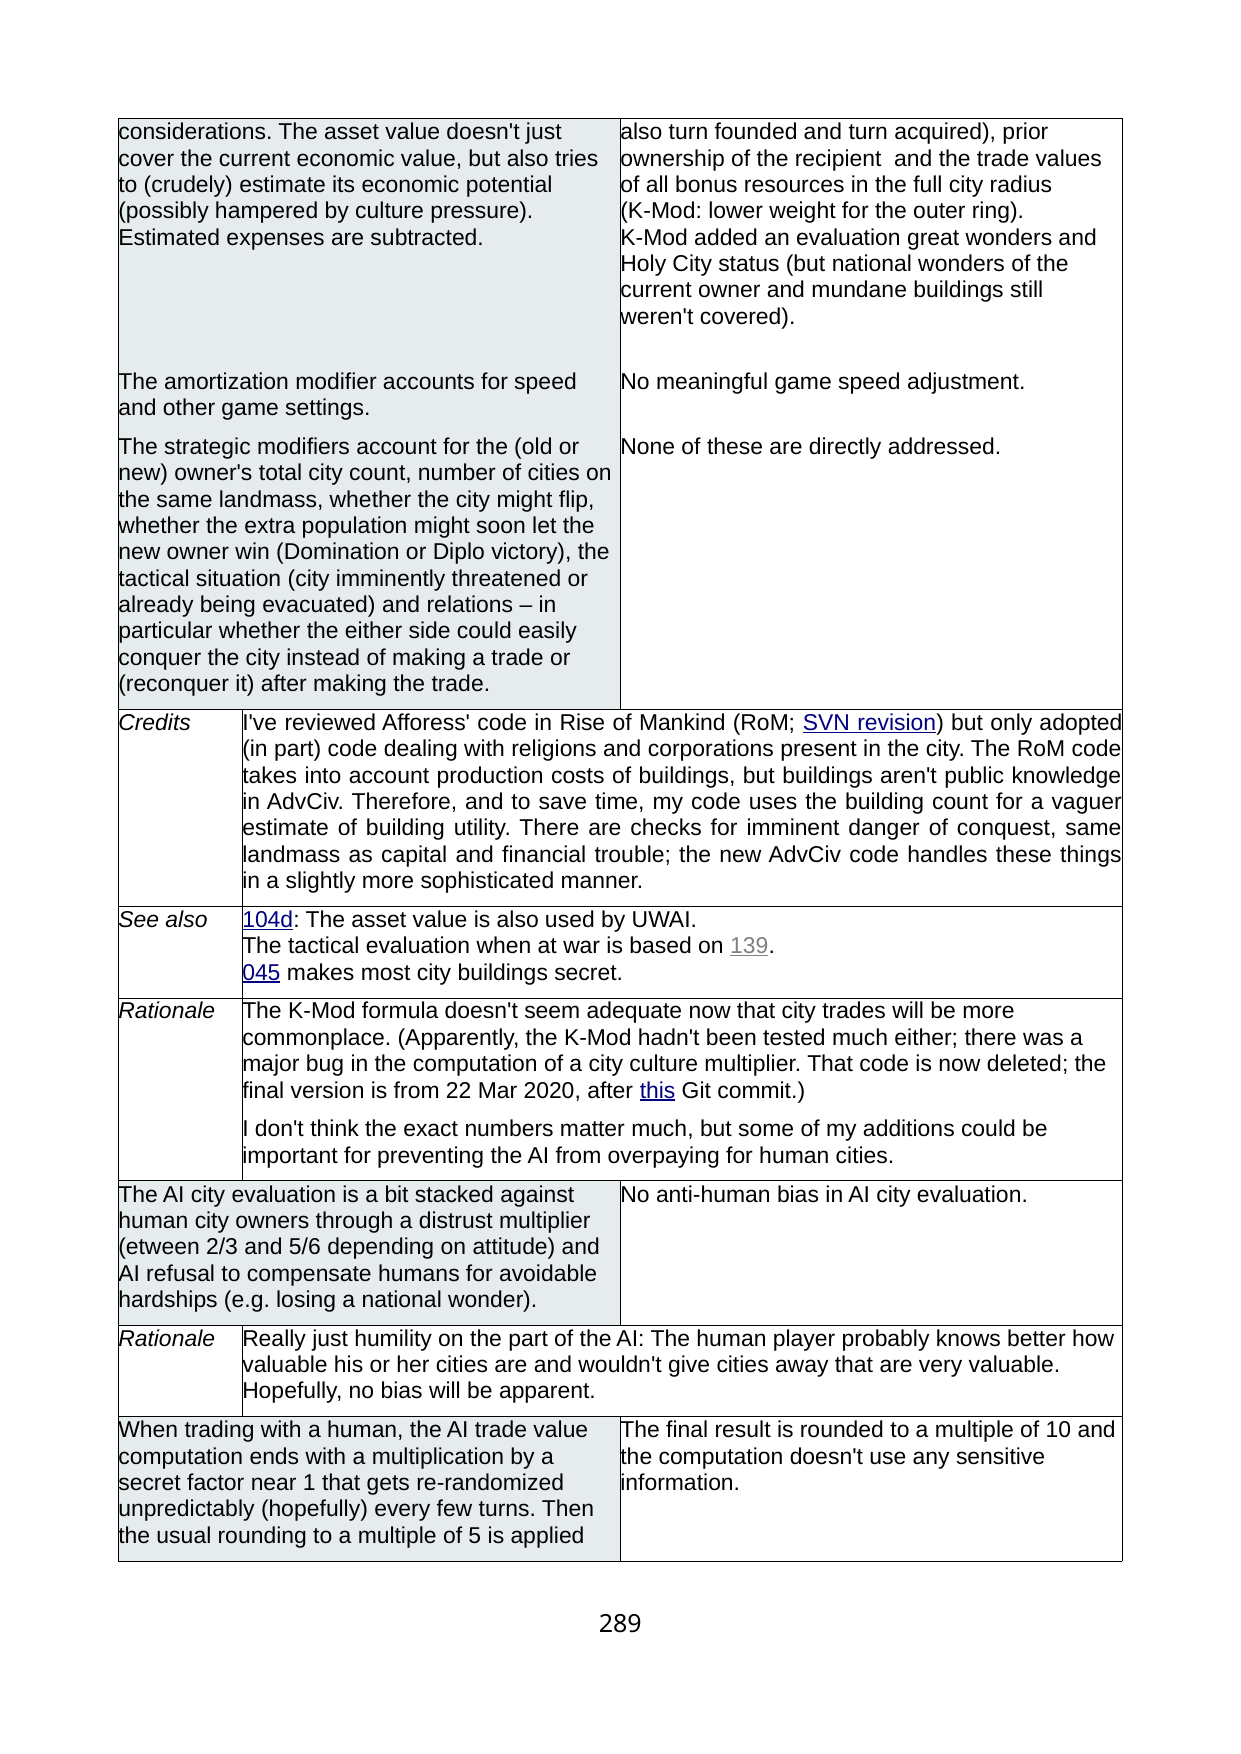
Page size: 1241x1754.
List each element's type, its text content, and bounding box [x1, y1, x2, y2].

table_cell The K-Mod formula doesn't seem adequate now that city trades will be more commonplace. (Apparently, the K-Mod hadn't been tested much either; there was a major bug in the computation of a city culture multiplier. That code is now deleted; the final version is from 22 Mar 2020, after this Git commit.) I don't think the exact numbers matter much, but some of my additions could be important for preventing the AI from overpaying for human cities. [243, 999, 1122, 1180]
table_cell 104d: The asset value is also used by UWAI. The tactical evaluation when at war is based on 139. 045 makes most city buildings secret. [243, 907, 1122, 997]
table_cell considerations. The asset value doesn't just cover the current economic value, but also tries to (crudely) estimate its economic potential (possibly hampered by culture pressure). Estimated expenses are subtracted. The amortization modifier accounts for speed and other game settings. The strategic modifiers account for the (old or new) owner's total city count, number of cities on the same landmass, whether the city might flip, whether the extra population might soon let the new owner win (Domination or Diplo victory), the tactical situation (city imminently threatened or already being evacuated) and relations – in particular whether the either side could easily conquer the city instead of making a trade or (reconquer it) after making the trade. [119, 119, 620, 709]
table_cell The AI city evaluation is a bit stacked against human city owners through a distrust multiplier (etween 2/3 and 5/6 depending on attitude) and AI refusal to compensate humans for avoidable hardships (e.g. losing a national wonder). [119, 1181, 620, 1325]
table_cell I've reviewed Afforess' code in Rise of Mankind (RoM; SVN revision) but only adopted (in part) code dealing with religions and corporations present in the city. The RoM code takes into account production costs of buildings, but buildings aren't public knowledge in AdvCiv. Therefore, and to save time, my code uses the building count for a vaguer estimate of building utility. There are checks for imminent danger of conquest, same landmass as capital and financial trouble; the new AdvCiv code handles these things in a slightly more sophisticated manner. [243, 710, 1122, 906]
table_cell No anti-human bias in AI city evaluation. [621, 1181, 1122, 1325]
table_cell Credits [119, 710, 242, 906]
table_cell When trading with a human, the AI trade value computation ends with a multiplication by a secret factor near 1 that gets re-randomized unpredictably (hopefully) every few turns. Then the usual rounding to a multiple of 5 is applied [119, 1417, 620, 1561]
table_cell Rationale [119, 1326, 242, 1416]
table_cell also turn founded and turn acquired), prior ownership of the recipient and the trade values of all bonus resources in the full city radius (K‑Mod: lower weight for the outer ring). K-Mod added an evaluation great wonders and Holy City status (but national wonders of the current owner and mundane buildings still weren't covered). No meaningful game speed adjustment. None of these are directly addressed. [621, 119, 1122, 709]
table_cell The final result is rounded to a multiple of 10 and the computation doesn't use any sensitive information. [621, 1417, 1122, 1561]
table_cell Really just humility on the part of the AI: The human player probably knows better how valuable his or her cities are and wouldn't give cities away that are very valuable. Hopefully, no bias will be apparent. [243, 1326, 1122, 1416]
table_cell See also [119, 907, 242, 997]
table_cell Rationale [119, 999, 242, 1180]
